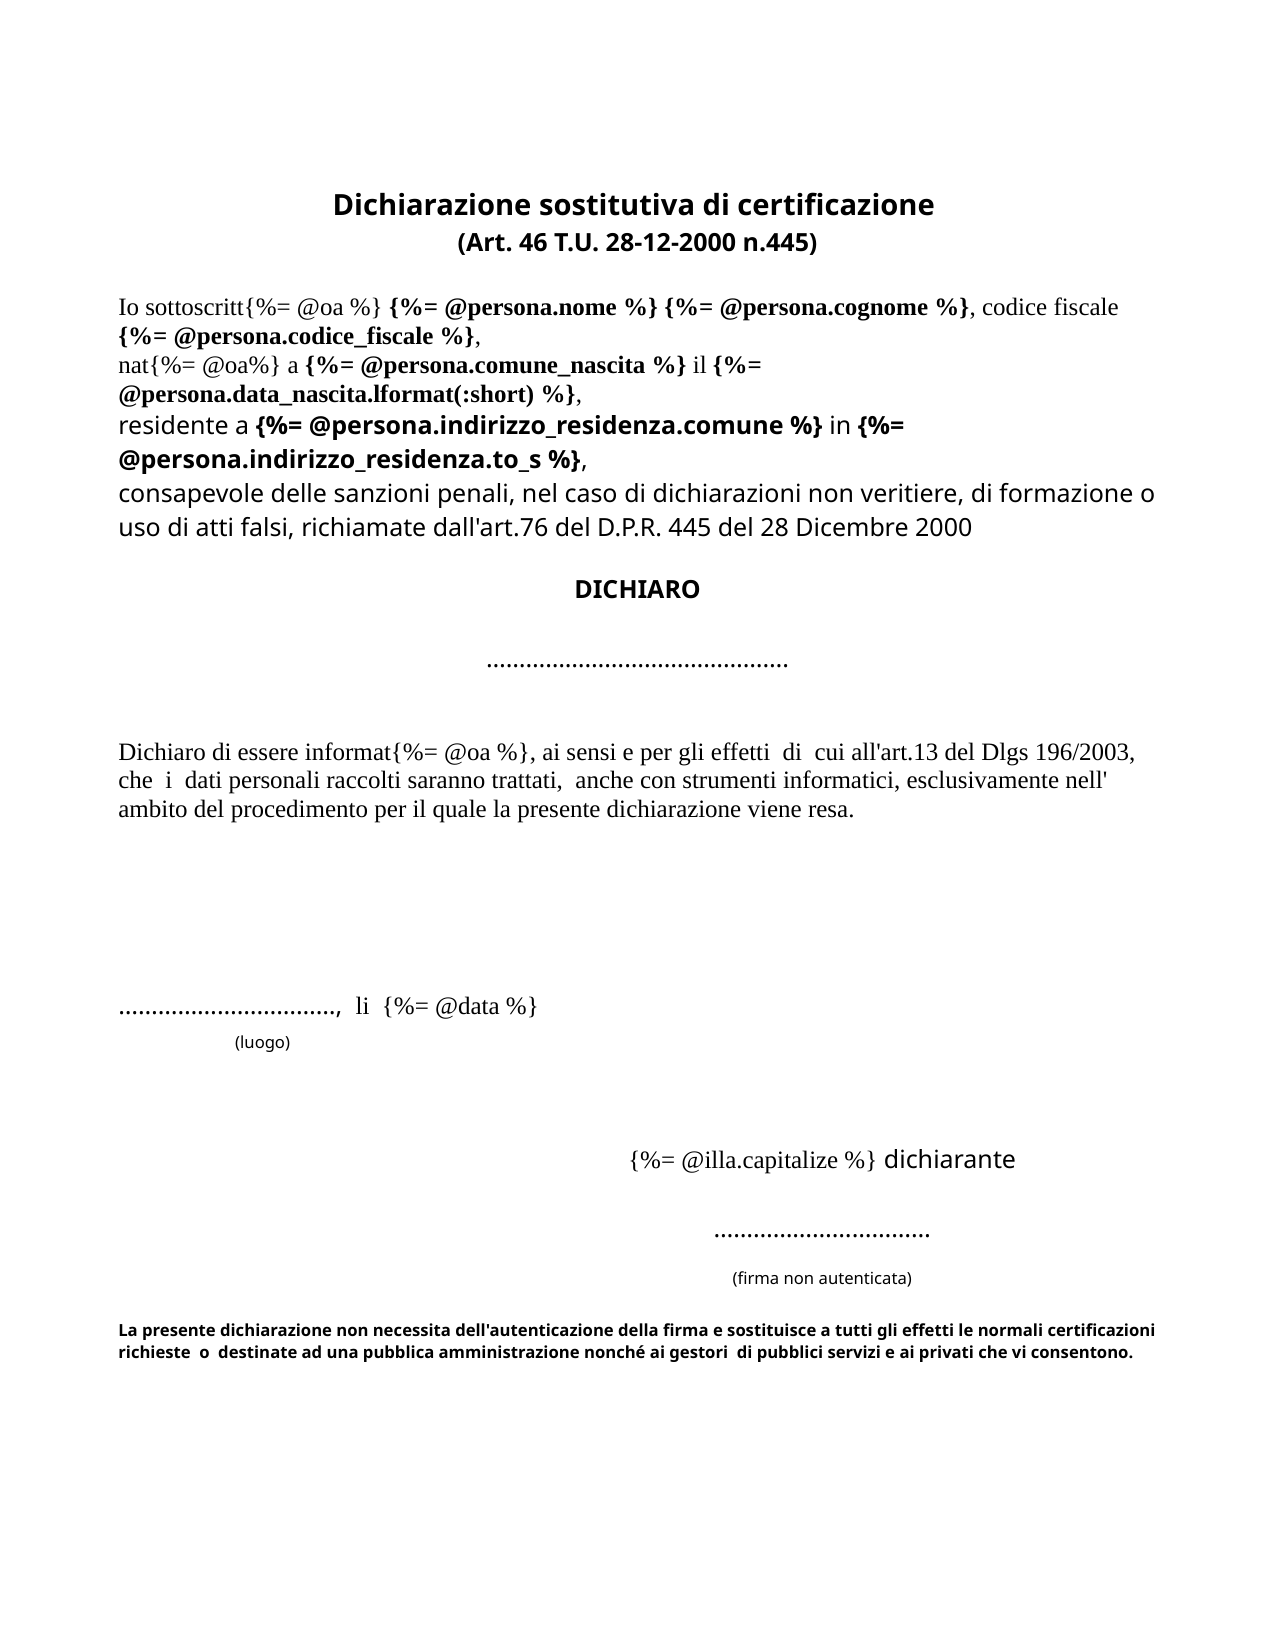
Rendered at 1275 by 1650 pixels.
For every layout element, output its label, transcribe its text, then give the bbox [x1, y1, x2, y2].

text ……………………………, li {%= @data %} [118, 988, 1157, 1022]
text consapevole delle sanzioni penali, nel caso di dichiarazioni non veritiere, di formazione o uso di atti falsi, richiamate dall'art.76 del D.P.R. 445 del 28 Dicembre 2000 [118, 476, 1157, 544]
text nat{%= @oa%} a {%= @persona.comune_nascita %} il {%= @persona.data_nascita.lformat(:short) %}, [118, 350, 1157, 407]
text Dichiaro di essere informat{%= @oa %}, ai sensi e per gli effetti di cui all'art.13 del Dlgs 196/2003, che i dati personali raccolti saranno trattati, anche con strumenti informatici, esclusivamente nell' ambito del procedimento per il quale la presente dichiarazione viene resa. [118, 737, 1157, 823]
text Io sottoscritt{%= @oa %} {%= @persona.nome %} {%= @persona.cognome %}, codice fiscale {%= @persona.codice_fiscale %}, [118, 292, 1157, 350]
text ………………………………………. [118, 640, 1157, 674]
text …………………………… [118, 1210, 1157, 1244]
text DICHIARO [118, 572, 1157, 606]
text residente a {%= @persona.indirizzo_residenza.comune %} in {%= @persona.indirizzo_residenza.to_s %}, [118, 407, 1157, 476]
text (luogo) [118, 1022, 1157, 1056]
text {%= @illa.capitalize %} dichiarante [118, 1142, 1157, 1176]
text Dichiarazione sostitutiva di certificazione [118, 184, 1157, 224]
text (firma non autenticata) [118, 1267, 1157, 1290]
text (Art. 46 T.U. 28-12-2000 n.445) [118, 224, 1157, 258]
text La presente dichiarazione non necessita dell'autenticazione della firma e sostituisce a tutti gli effetti le normali certificazioni richieste o destinate ad una pubblica amministrazione nonché ai gestori di pubblici servizi e ai privati che vi consentono. [118, 1318, 1157, 1363]
